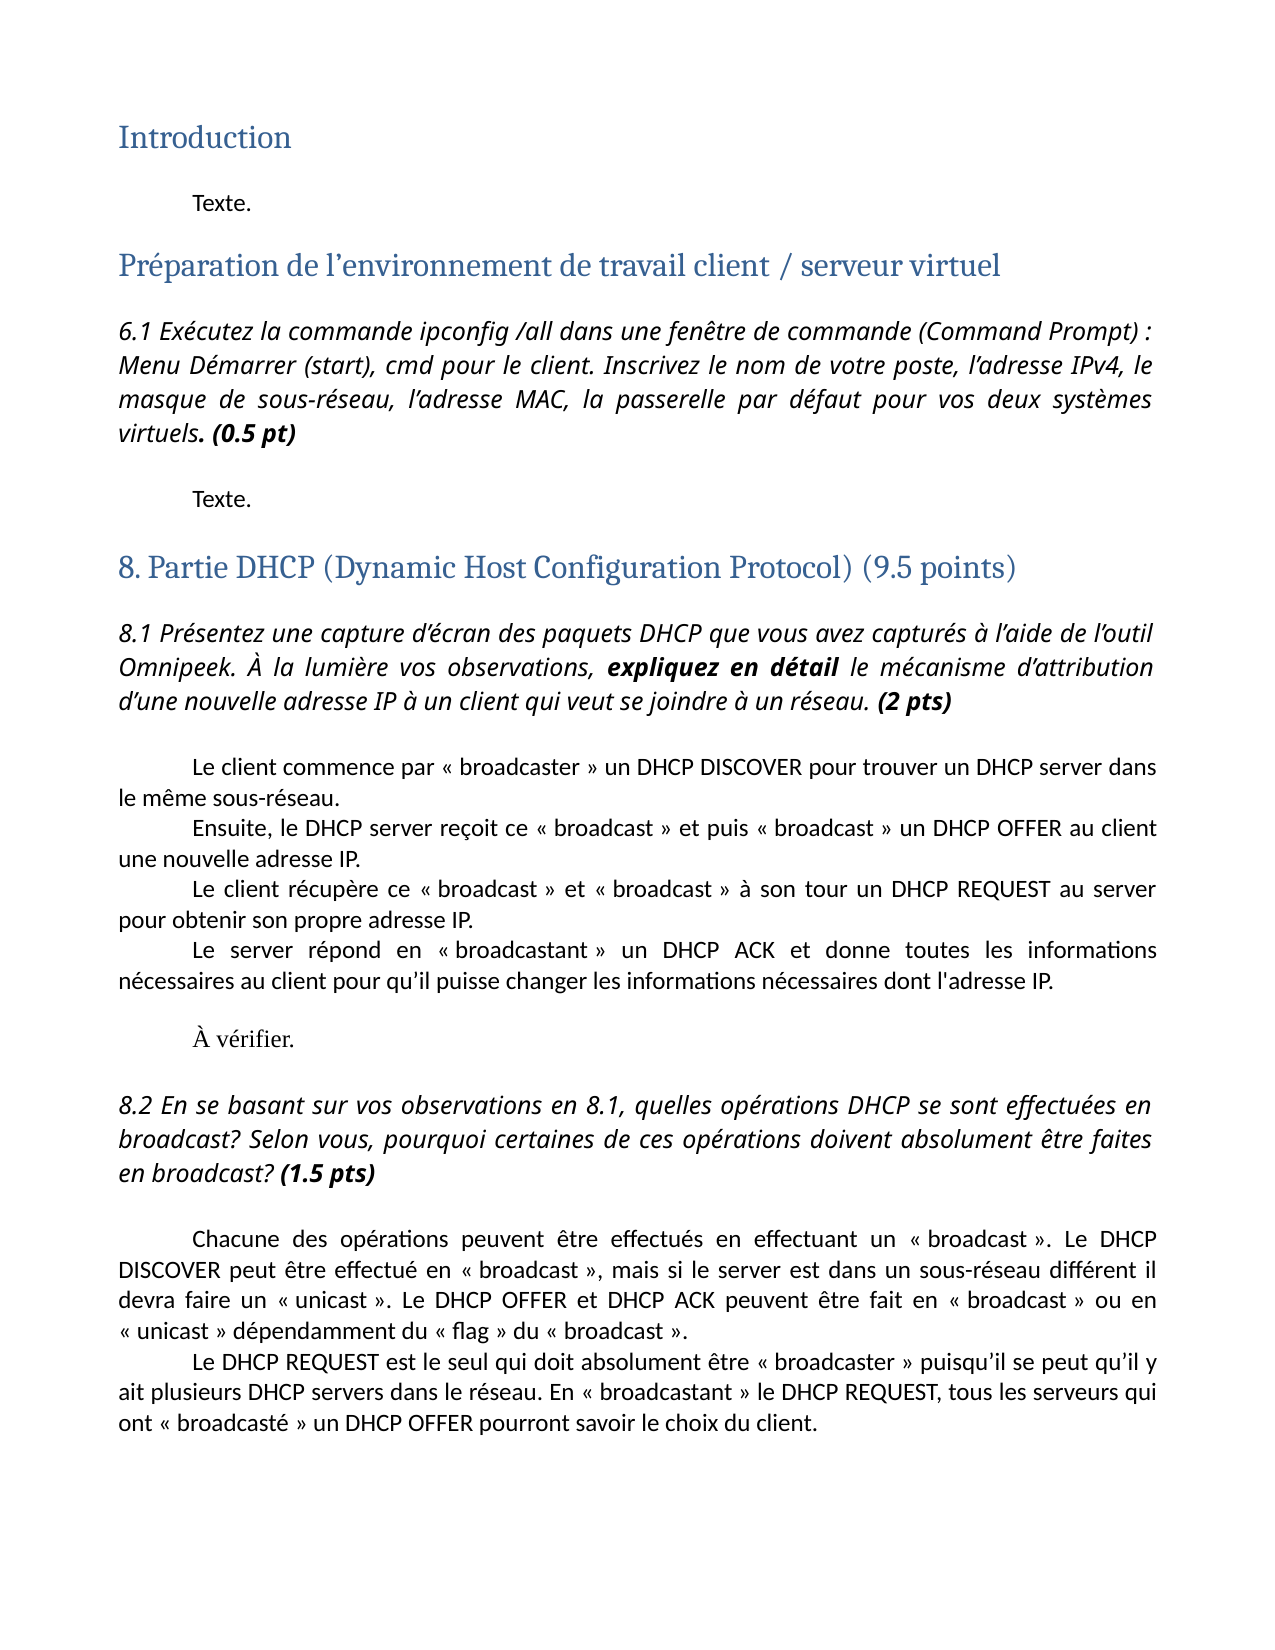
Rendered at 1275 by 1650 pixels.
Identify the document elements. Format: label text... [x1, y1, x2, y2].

text Le client récupère ce « broadcast » et « broadcast » à son tour un DHCP REQUEST au server pour obtenir son propre adresse IP. [118, 874, 1157, 935]
text Le DHCP REQUEST est le seul qui doit absolument être « broadcaster » puisqu’il se peut qu’il y ait plusieurs DHCP servers dans le réseau. En « broadcastant » le DHCP REQUEST, tous les serveurs qui ont « broadcasté » un DHCP OFFER pourront savoir le choix du client. [118, 1346, 1157, 1437]
text Préparation de l’environnement de travail client / serveur virtuel [118, 246, 1157, 284]
text Le client commence par « broadcaster » un DHCP DISCOVER pour trouver un DHCP server dans le même sous-réseau. [118, 752, 1157, 813]
text Le server répond en « broadcastant » un DHCP ACK et donne toutes les informations nécessaires au client pour qu’il puisse changer les informations nécessaires dont l'adresse IP. [118, 935, 1157, 996]
text À vérifier. [118, 1024, 1157, 1053]
text Chacune des opérations peuvent être effectués en effectuant un « broadcast ». Le DHCP DISCOVER peut être effectué en « broadcast », mais si le server est dans un sous-réseau différent il devra faire un « unicast ». Le DHCP OFFER et DHCP ACK peuvent être fait en « broadcast » ou en « unicast » dépendamment du « flag » du « broadcast ». [118, 1223, 1157, 1346]
text Texte. [118, 187, 1157, 217]
text 8.2 En se basant sur vos observations en 8.1, quelles opérations DHCP se sont effectuées en broadcast? Selon vous, pourquoi certaines de ces opérations doivent absolument être faites en broadcast?​ (1.5 pts) [118, 1087, 1157, 1189]
text 8.1 Présentez une capture d’écran des paquets DHCP que vous avez capturés à l’aide de l’outil Omnipeek. À la lumière vos observations, ​expliquez en détail le mécanisme d’attribution d’une nouvelle adresse IP à un client qui veut se joindre à un réseau. ​(2 pts) [118, 615, 1157, 717]
text Introduction [118, 118, 1157, 156]
text 8. Partie DHCP (Dynamic Host Configuration Protocol) (9.5 points) [118, 548, 1157, 587]
text Ensuite, le DHCP server reçoit ce « broadcast » et puis « broadcast » un DHCP OFFER au client une nouvelle adresse IP. [118, 813, 1157, 874]
text Texte. [118, 484, 1157, 514]
text 6.1 Exécutez la commande ipconfig /all dans une fenêtre de commande (Command Prompt) : Menu Démarrer (start), cmd pour le client. Inscrivez le nom de votre poste, l’adresse IPv4, le masque de sous-réseau, l’adresse MAC, la passerelle par défaut pour vos deux systèmes virtuels. (0.5 pt) [118, 313, 1157, 449]
